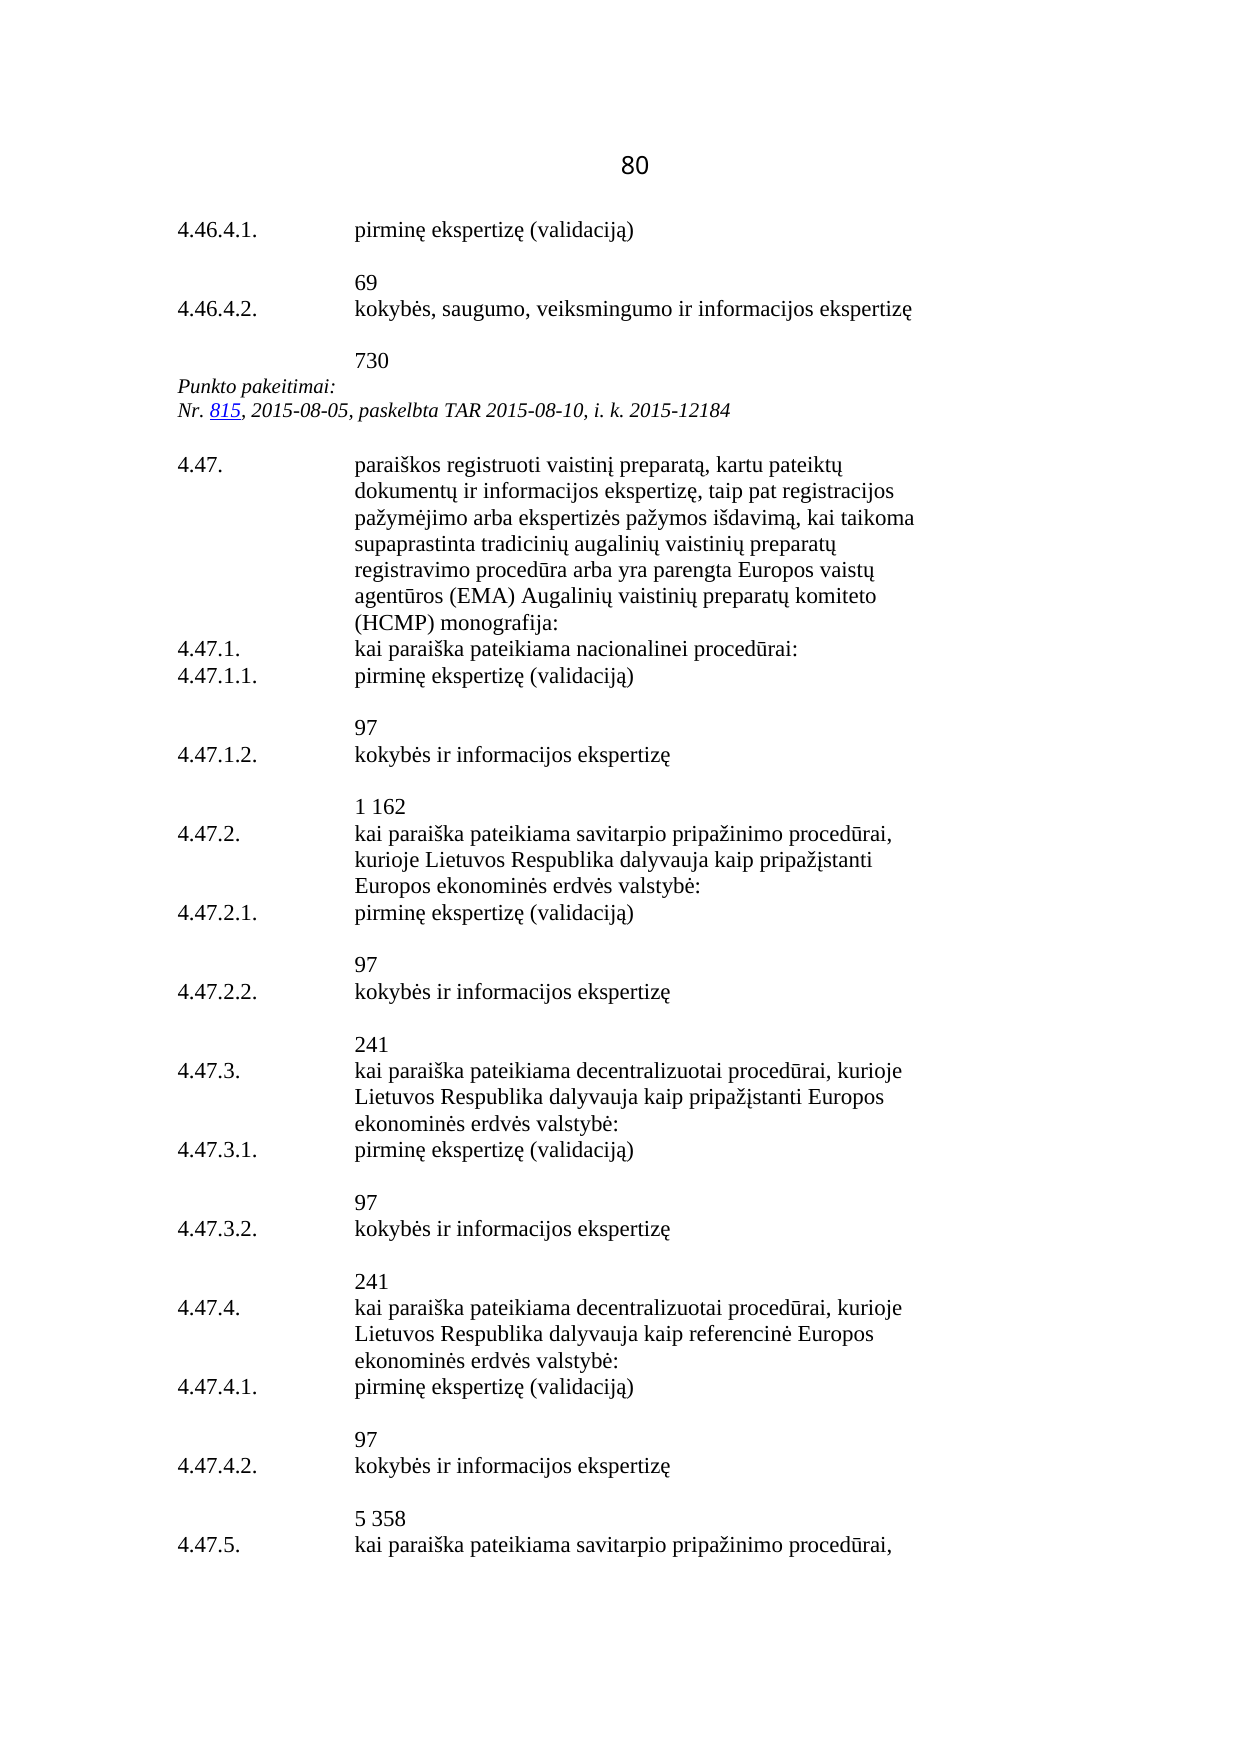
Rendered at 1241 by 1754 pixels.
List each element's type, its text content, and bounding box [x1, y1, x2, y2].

text 4.47.4. kai paraiška pateikiama decentralizuotai procedūrai, kurioje [177, 1294, 945, 1321]
text Punkto pakeitimai: [177, 374, 1093, 398]
text 4.47.3.1. pirminę ekspertizę (validaciją) 97 [177, 1136, 945, 1215]
text 4.47.2.2. kokybės ir informacijos ekspertizę 241 [177, 978, 945, 1057]
text (HCMP) monografija: [354, 609, 945, 635]
text dokumentų ir informacijos ekspertizę, taip pat registracijos [354, 477, 945, 503]
text 4.46.4.2. kokybės, saugumo, veiksmingumo ir informacijos ekspertizę 730 [177, 295, 945, 374]
text registravimo procedūra arba yra parengta Europos vaistų [354, 556, 945, 583]
text 4.47.1.1. pirminę ekspertizę (validaciją) 97 [177, 662, 945, 741]
text 4.47.5. kai paraiška pateikiama savitarpio pripažinimo procedūrai, [177, 1531, 945, 1558]
text ekonominės erdvės valstybė: [354, 1110, 945, 1136]
text supaprastinta tradicinių augalinių vaistinių preparatų [354, 530, 945, 556]
text 4.47.4.1. pirminę ekspertizę (validaciją) 97 [177, 1373, 945, 1452]
text 4.47.4.2. kokybės ir informacijos ekspertizę 5 358 [177, 1452, 945, 1531]
text pažymėjimo arba ekspertizės pažymos išdavimą, kai taikoma [354, 503, 945, 530]
text Lietuvos Respublika dalyvauja kaip pripažįstanti Europos [354, 1083, 945, 1110]
text Nr. 815, 2015-08-05, paskelbta TAR 2015-08-10, i. k. 2015-12184 [177, 398, 1093, 422]
text Lietuvos Respublika dalyvauja kaip referencinė Europos [354, 1321, 945, 1347]
text 4.47. paraiškos registruoti vaistinį preparatą, kartu pateiktų [177, 451, 945, 477]
text 4.47.2. kai paraiška pateikiama savitarpio pripažinimo procedūrai, [177, 820, 945, 846]
text agentūros (EMA) Augalinių vaistinių preparatų komiteto [354, 583, 945, 609]
text 4.47.1. kai paraiška pateikiama nacionalinei procedūrai: [177, 635, 945, 662]
text ekonominės erdvės valstybė: [354, 1347, 945, 1373]
text 4.46.4.1. pirminę ekspertizę (validaciją) 69 [177, 216, 945, 295]
text 4.47.3.2. kokybės ir informacijos ekspertizę 241 [177, 1215, 945, 1294]
text 4.47.2.1. pirminę ekspertizę (validaciją) 97 [177, 899, 945, 978]
text 4.47.1.2. kokybės ir informacijos ekspertizę 1 162 [177, 741, 945, 820]
text Europos ekonominės erdvės valstybė: [354, 872, 945, 899]
text 4.47.3. kai paraiška pateikiama decentralizuotai procedūrai, kurioje [177, 1057, 945, 1083]
text kurioje Lietuvos Respublika dalyvauja kaip pripažįstanti [354, 846, 945, 872]
